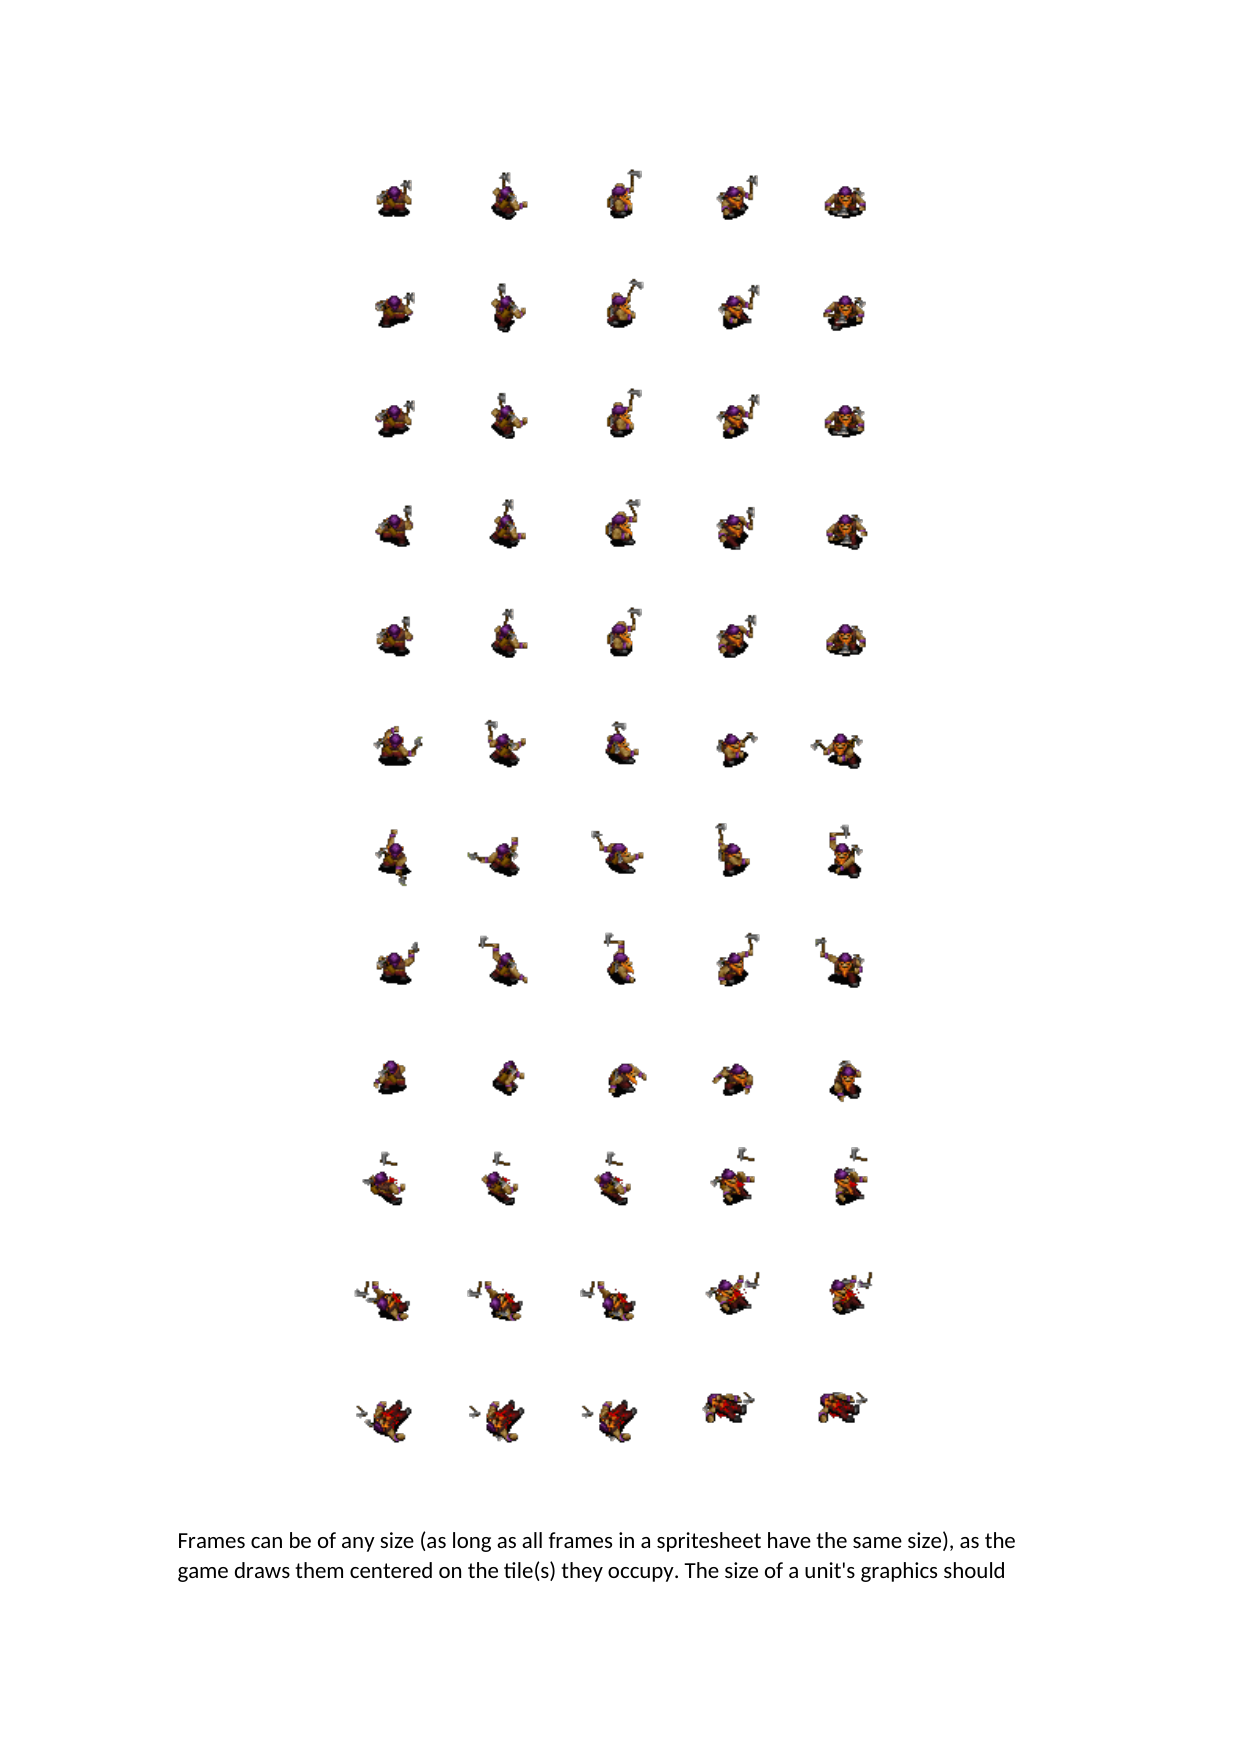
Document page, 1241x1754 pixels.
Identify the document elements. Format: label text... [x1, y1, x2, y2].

picture [338, 147, 902, 1461]
text Frames can be of any size (as long as all frames in a spritesheet have the same size), as the game draws them centered on the tile(s) they occupy. The size of a unit's graphics should [177, 1526, 1063, 1584]
